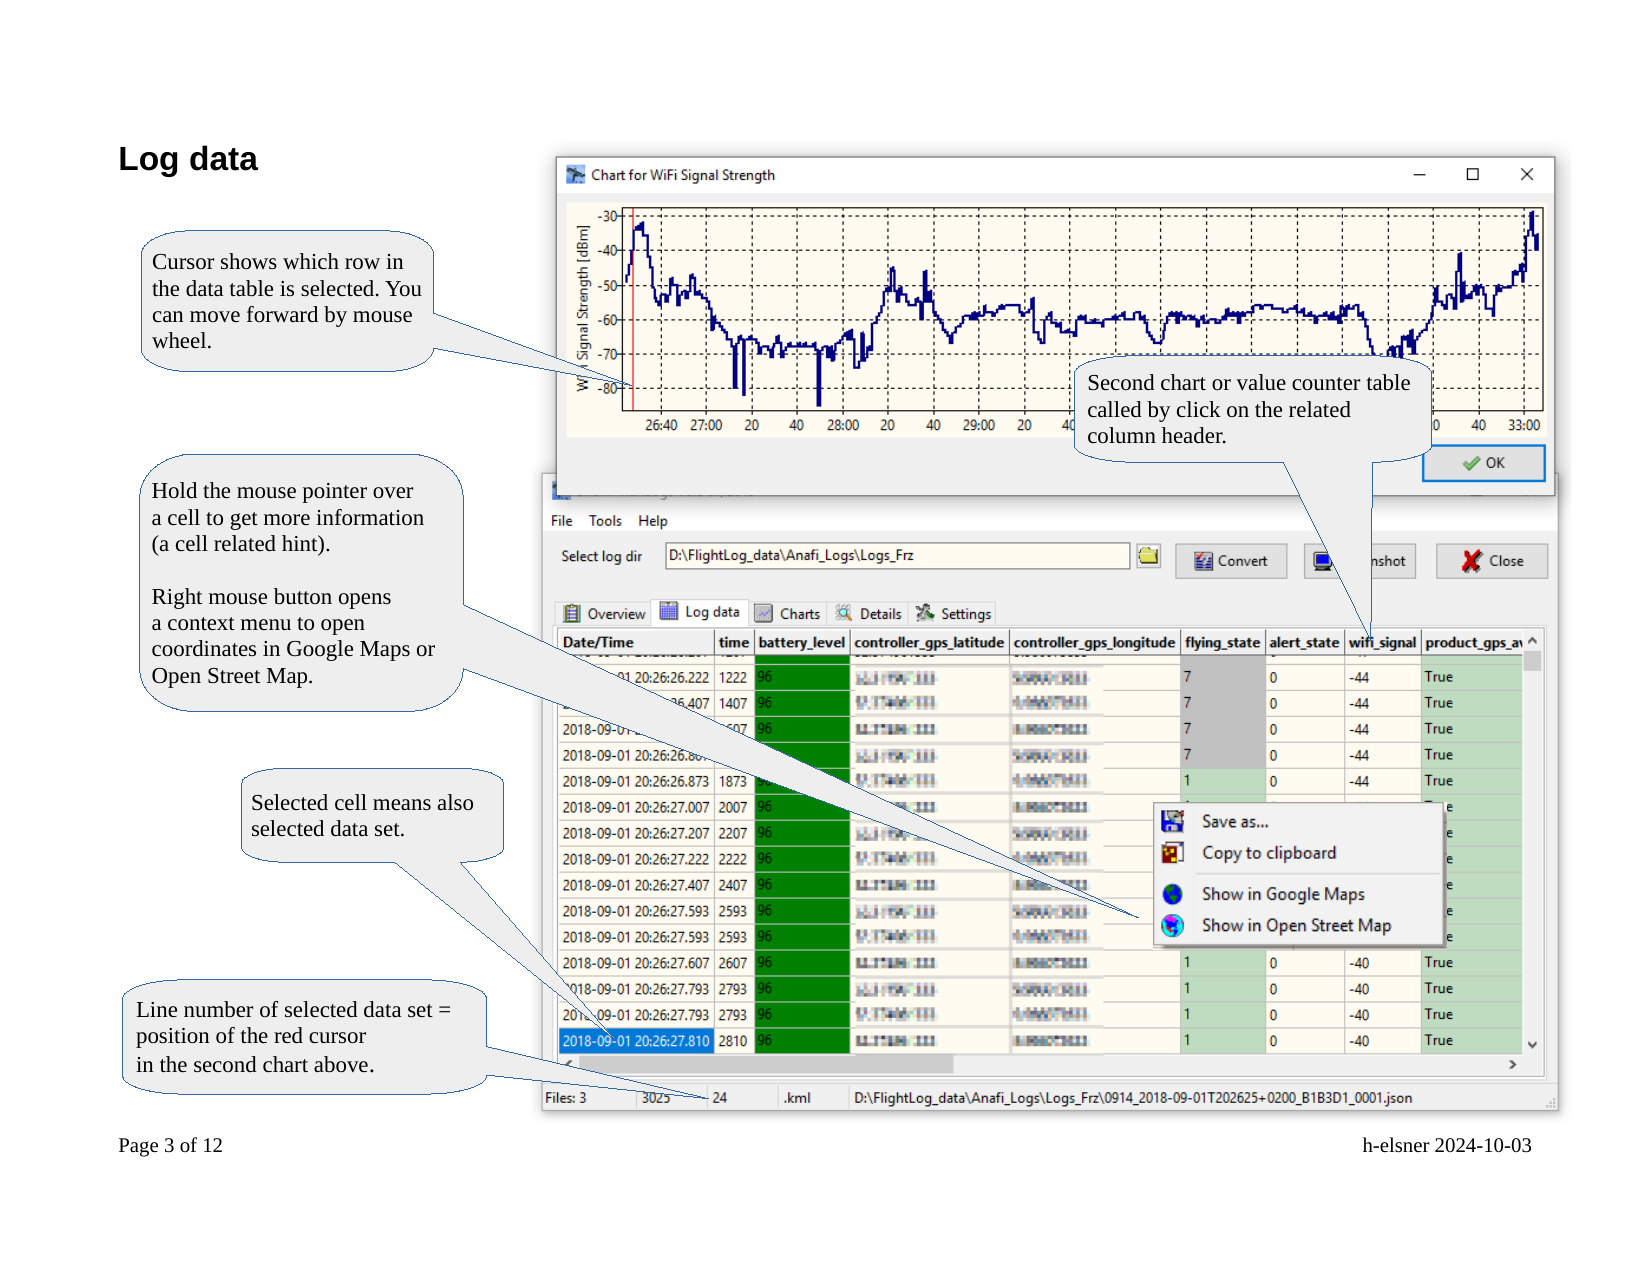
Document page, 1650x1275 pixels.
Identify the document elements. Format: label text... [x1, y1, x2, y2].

picture [531, 140, 1572, 1123]
subtitle Log data [118, 139, 1532, 178]
